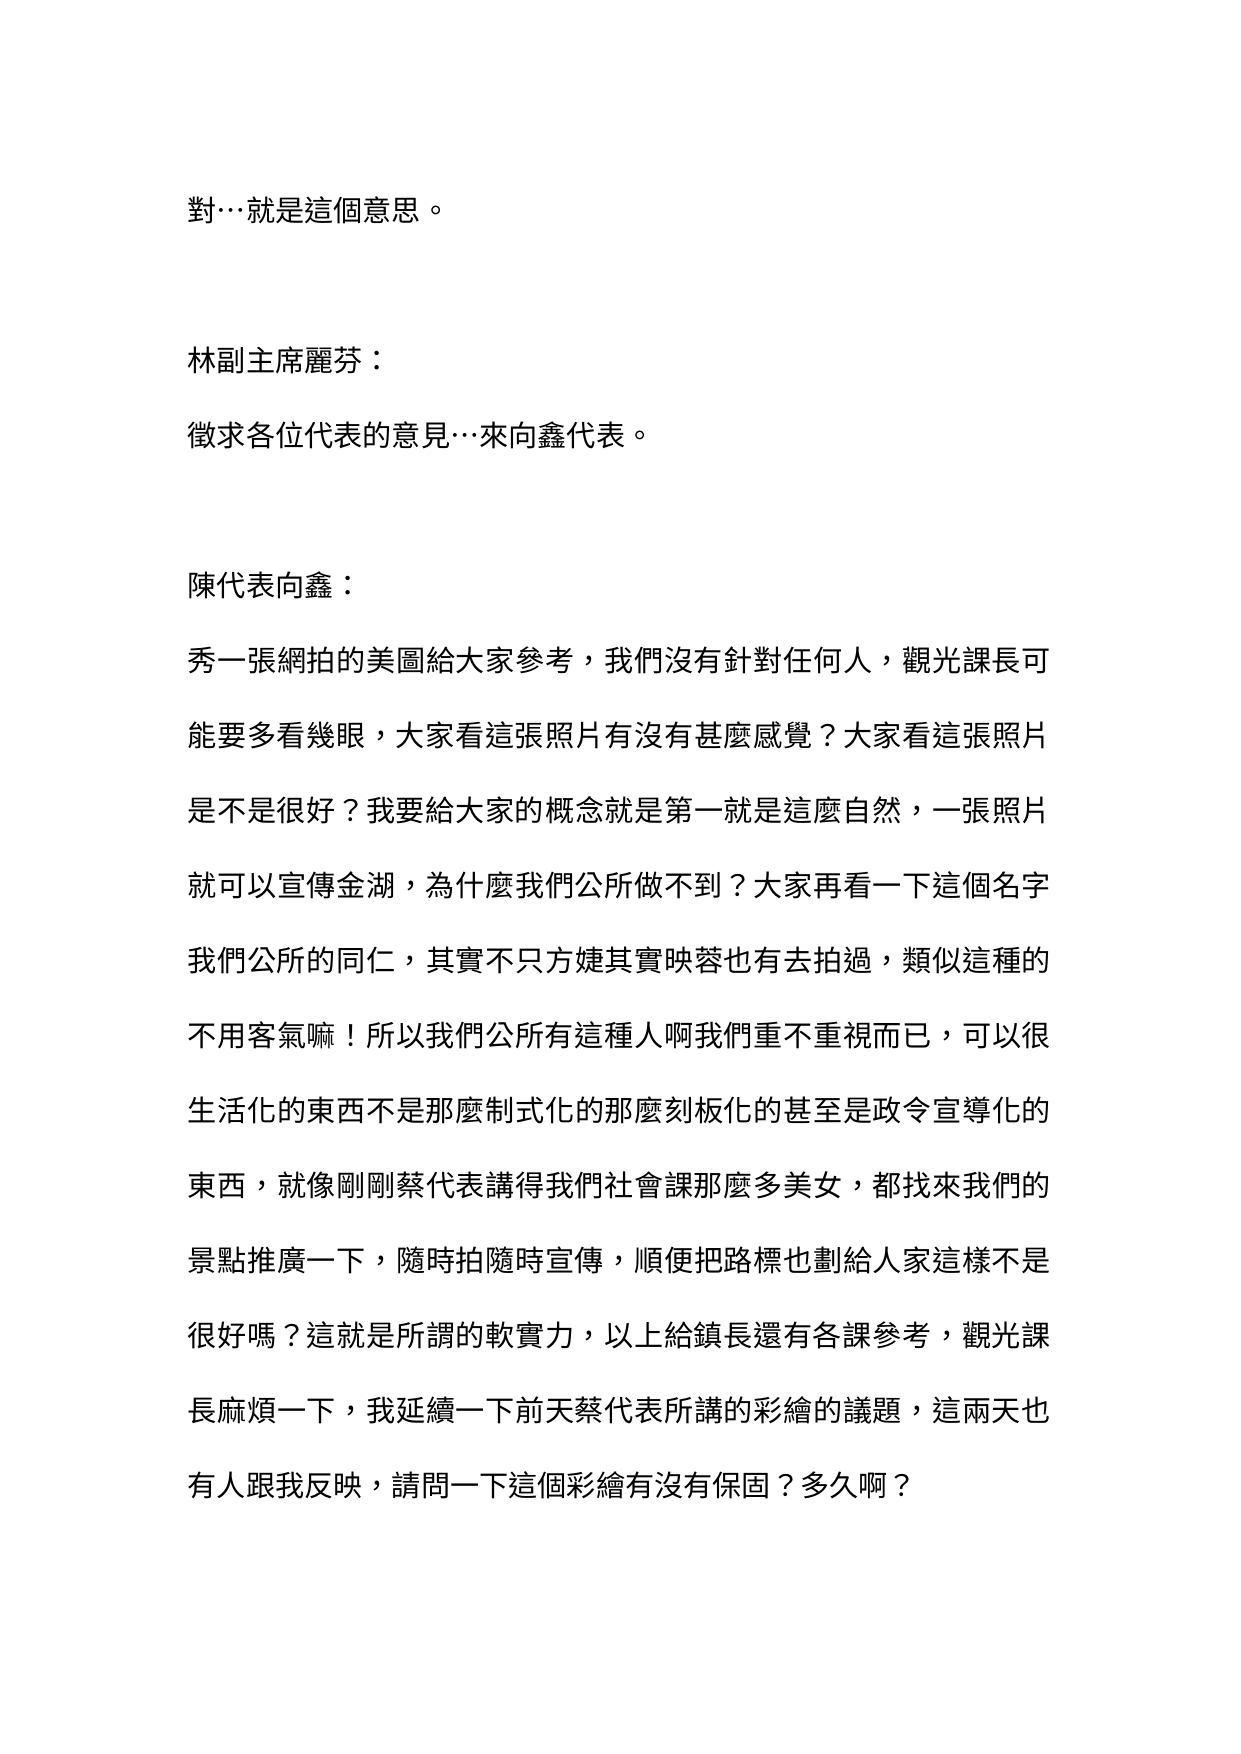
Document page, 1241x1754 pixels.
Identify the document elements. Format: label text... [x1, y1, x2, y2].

text 對…就是這個意思。 [187, 164, 1053, 239]
text 林副主席麗芬： [187, 314, 1053, 389]
text 陳代表向鑫： [187, 539, 1053, 614]
text 徵求各位代表的意見…來向鑫代表。 [187, 389, 1053, 464]
text 秀一張網拍的美圖給大家參考，我們沒有針對任何人，觀光課長可能要多看幾眼，大家看這張照片有沒有甚麼感覺？大家看這張照片是不是很好？我要給大家的概念就是第一就是這麼自然，一張照片就可以宣傳金湖，為什麼我們公所做不到？大家再看一下這個名字我們公所的同仁，其實不只方婕其實映蓉也有去拍過，類似這種的不用客氣嘛！所以我們公所有這種人啊我們重不重視而已，可以很生活化的東西不是那麼制式化的那麼刻板化的甚至是政令宣導化的東西，就像剛剛蔡代表講得我們社會課那麼多美女，都找來我們的景點推廣一下，隨時拍隨時宣傳，順便把路標也劃給人家這樣不是很好嗎？這就是所謂的軟實力，以上給鎮長還有各課參考，觀光課長麻煩一下，我延續一下前天蔡代表所講的彩繪的議題，這兩天也有人跟我反映，請問一下這個彩繪有沒有保固？多久啊？ [187, 614, 1053, 1514]
